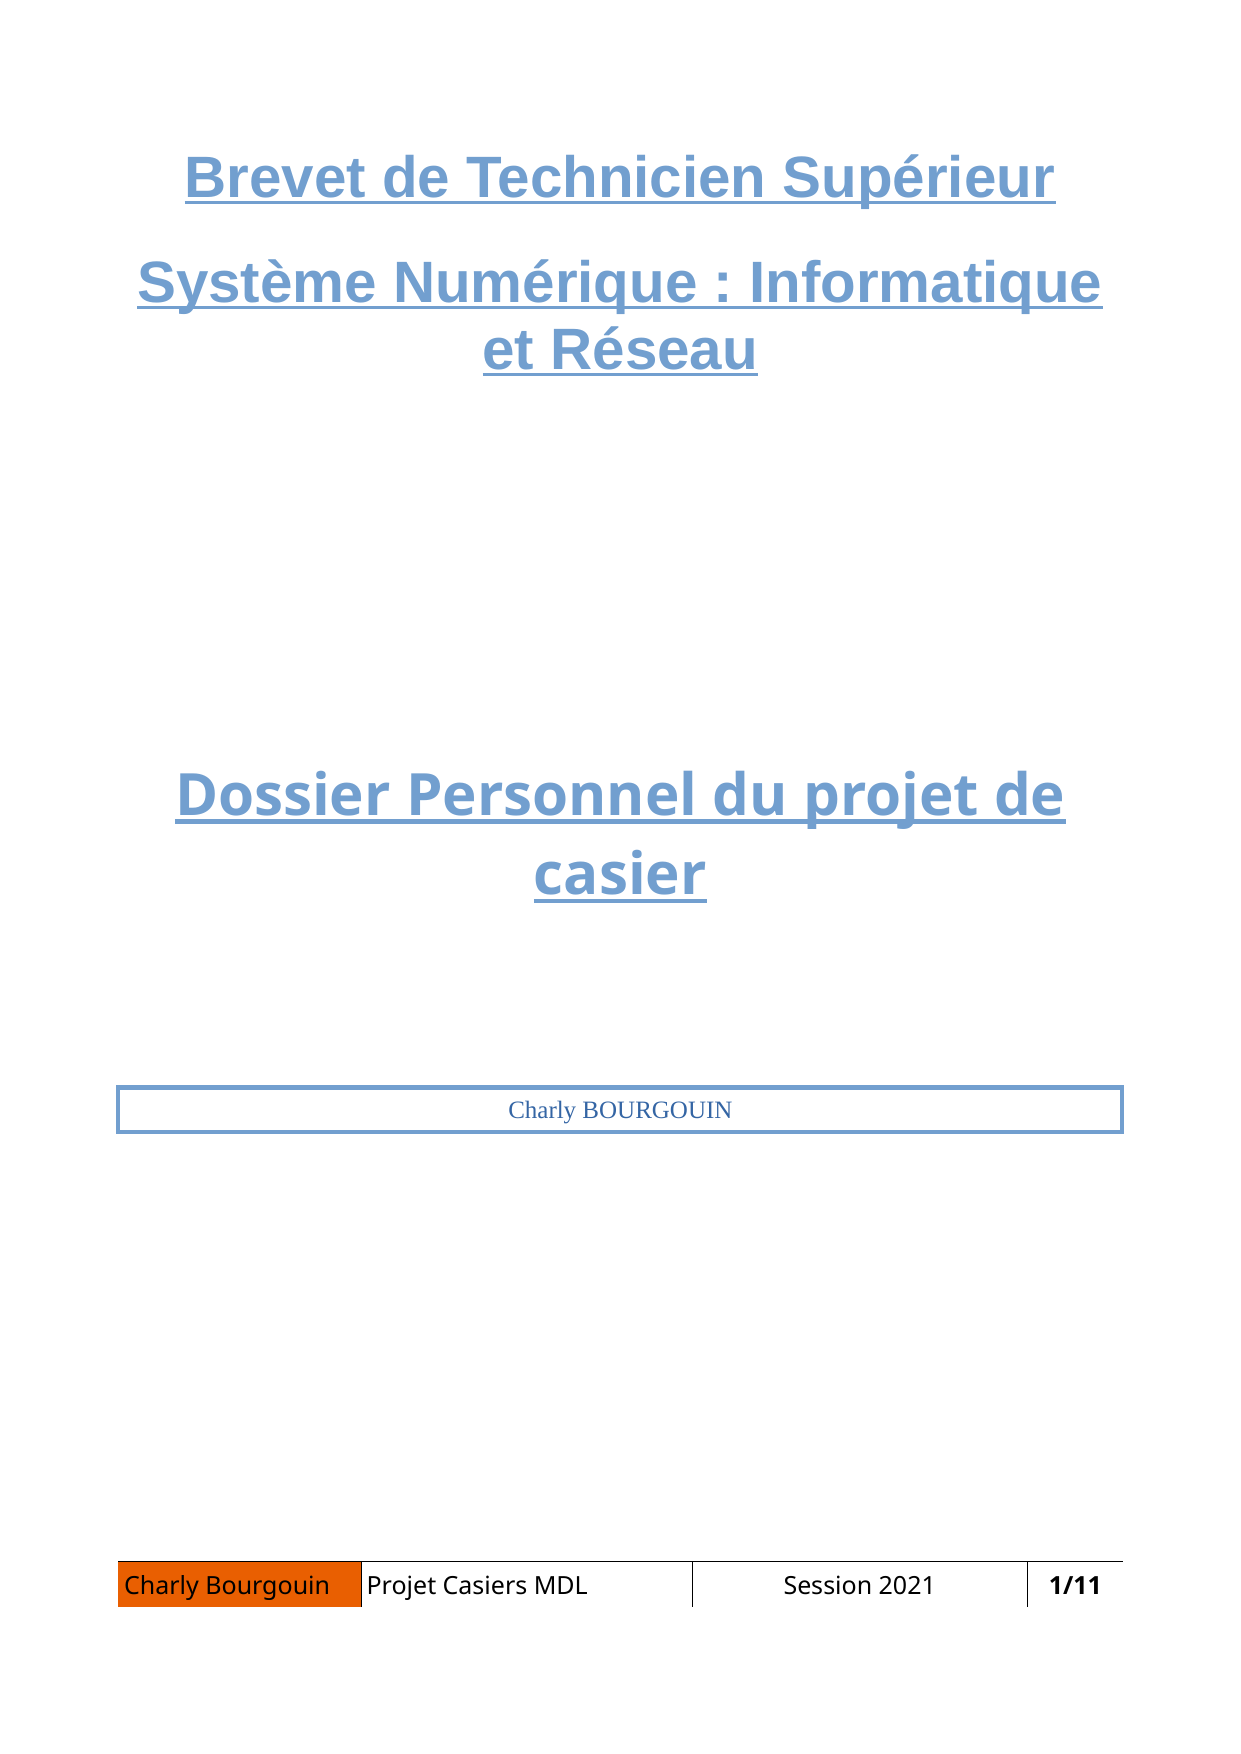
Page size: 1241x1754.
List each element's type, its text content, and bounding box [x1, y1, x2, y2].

table_header Charly BOURGOUIN [120, 1090, 1120, 1130]
title Système Numérique : Informatique et Réseau [118, 248, 1122, 382]
title Brevet de Technicien Supérieur [118, 143, 1122, 210]
title Dossier Personnel du projet de casier [118, 753, 1122, 912]
